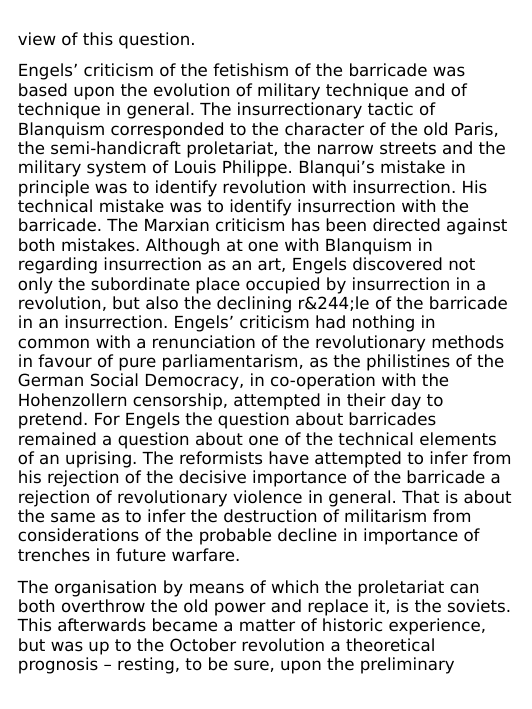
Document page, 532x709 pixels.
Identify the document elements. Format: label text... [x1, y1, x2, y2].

text Engels’ criticism of the fetishism of the barricade was based upon the evolution of military technique and of technique in general. The insurrectionary tactic of Blanquism corresponded to the character of the old Paris, the semi-handicraft proletariat, the narrow streets and the military system of Louis Philippe. Blanqui’s mistake in principle was to identify revolution with insurrection. His technical mistake was to identify insurrection with the barricade. The Marxian criticism has been directed against both mistakes. Although at one with Blanquism in regarding insurrection as an art, Engels discovered not only the subordinate place occupied by insurrection in a revolution, but also the declining r&244;le of the barricade in an insurrection. Engels’ criticism had nothing in common with a renunciation of the revolutionary methods in favour of pure parliamentarism, as the philistines of the German Social Democracy, in co-operation with the Hohenzollern censorship, attempted in their day to pretend. For Engels the question about barricades remained a question about one of the technical elements of an uprising. The reformists have attempted to infer from his rejection of the decisive importance of the barricade a rejection of revolutionary violence in general. That is about the same as to infer the destruction of militarism from considerations of the probable decline in importance of trenches in future warfare. [18, 61, 514, 565]
text The organisation by means of which the proletariat can both overthrow the old power and replace it, is the soviets. This afterwards became a matter of historic experience, but was up to the October revolution a theoretical prognosis – resting, to be sure, upon the preliminary [18, 578, 514, 674]
text view of this question. [18, 29, 514, 49]
